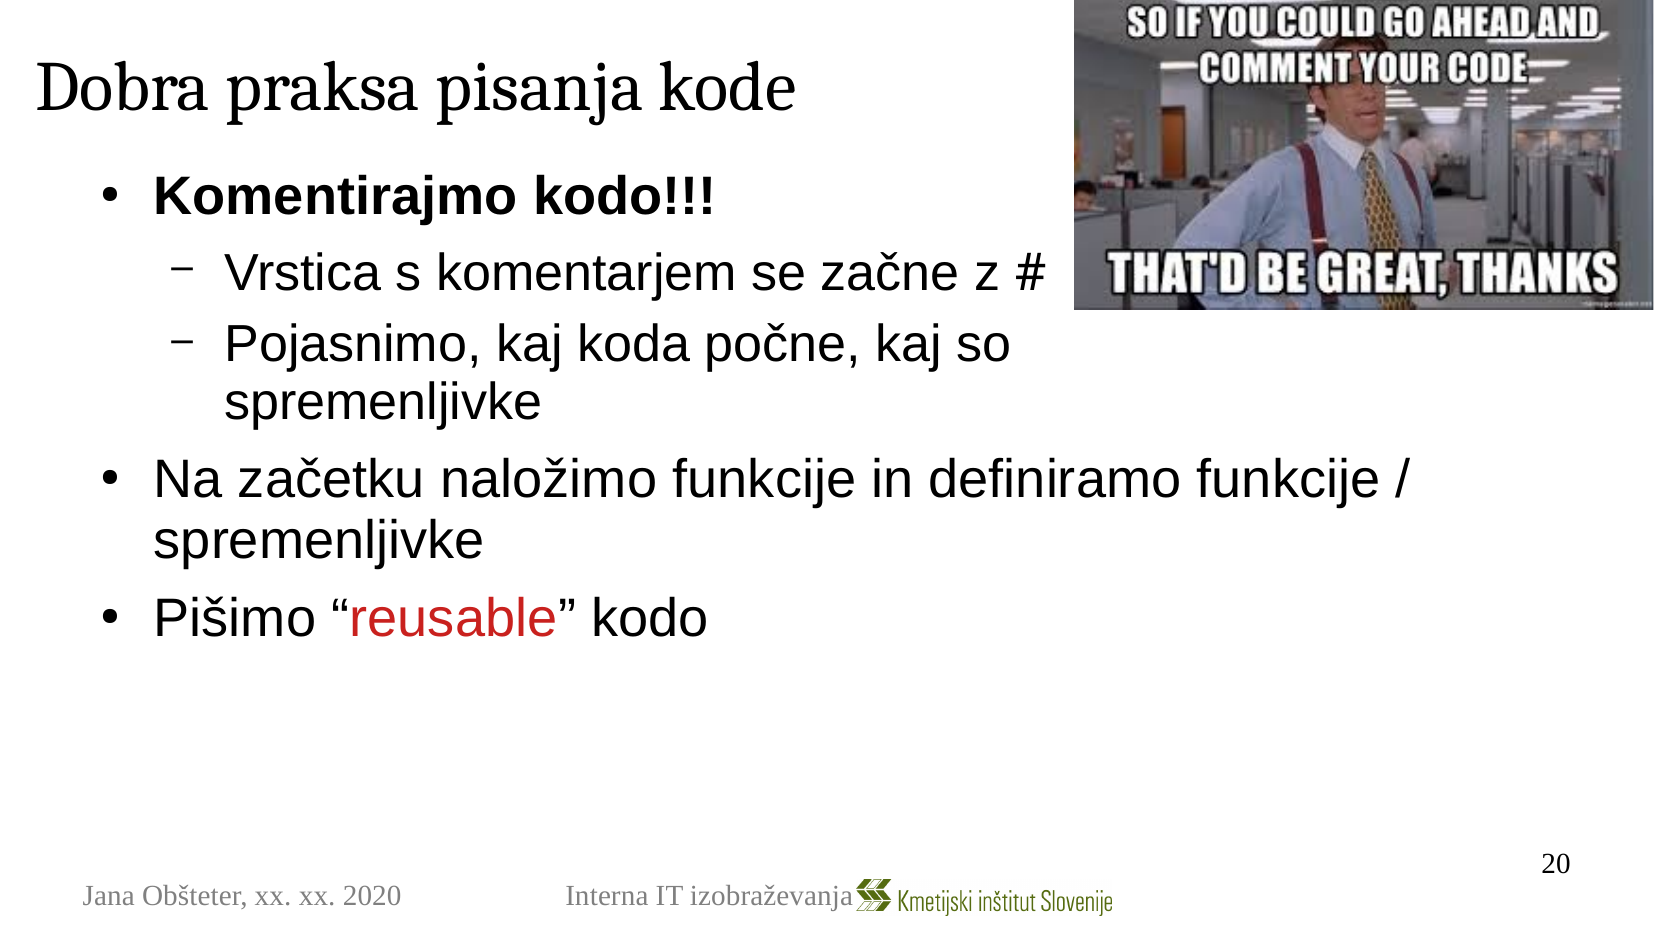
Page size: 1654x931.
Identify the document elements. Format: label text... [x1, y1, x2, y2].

list Komentirajmo kodo!!! Vrstica s komentarjem se začne z # Pojasnimo, kaj koda počne, kaj so spremenljivke Na začetku naložimo funkcije in definiramo funkcije / spremenljivke Pišimo “reusable” kodo [82, 165, 1571, 769]
title Dobra praksa pisanja kode [35, 21, 1074, 154]
picture [1074, 0, 1654, 310]
picture [856, 879, 1112, 916]
